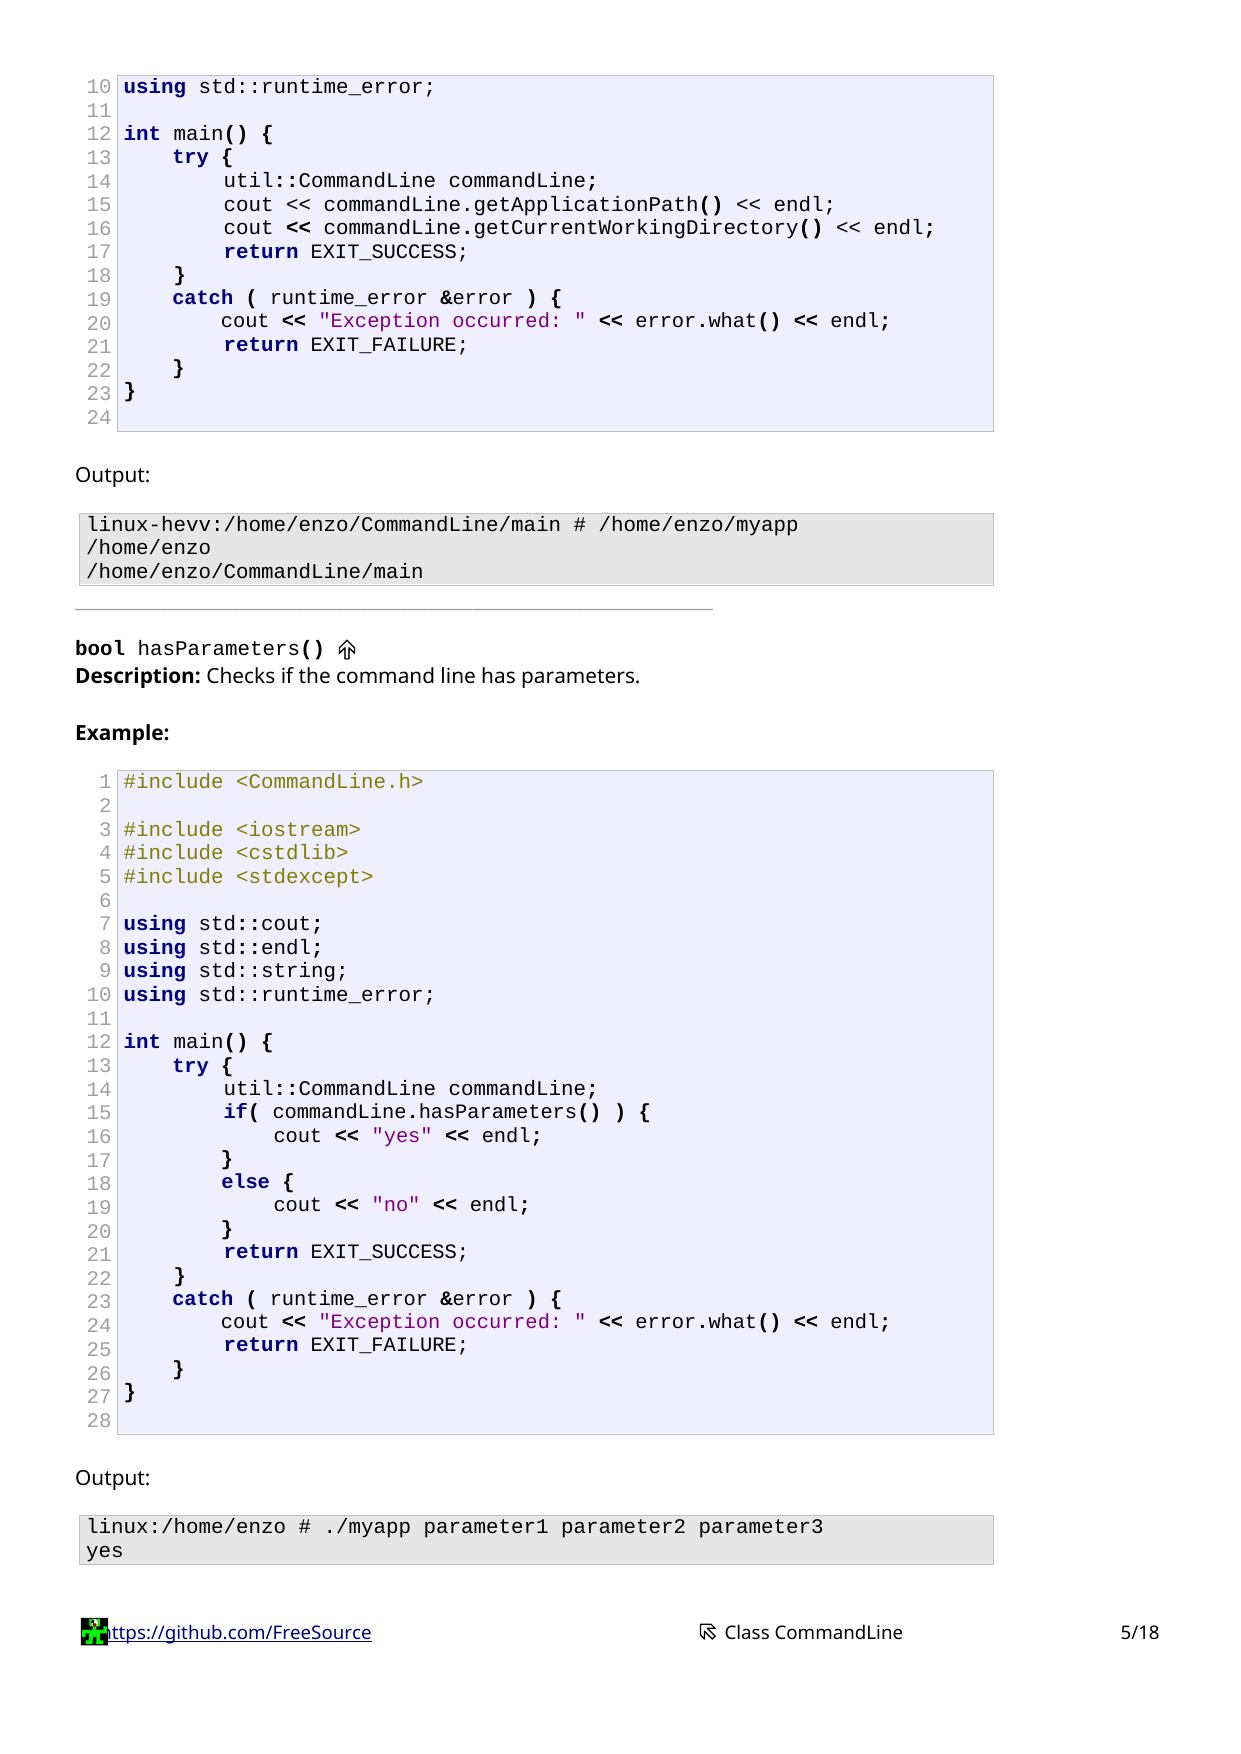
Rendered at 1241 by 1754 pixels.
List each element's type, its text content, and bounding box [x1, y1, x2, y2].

text Example: [75, 718, 1165, 747]
text Description: Checks if the command line has parameters. [75, 661, 1165, 690]
table_header using std::runtime_error; int main() { try { util::CommandLine commandLine; cout << commandLine.getApplicationPath() << endl; cout << commandLine.getCurrentWorkingDirectory() << endl; return EXIT_SUCCESS; } catch ( runtime_error &error ) { cout << "Exception occurred: " << error.what() << endl; return EXIT_FAILURE; } } [118, 76, 993, 431]
table_header 1 2 3 4 5 6 7 8 9 10 11 12 13 14 15 16 17 18 19 20 21 22 23 24 25 26 27 28 [80, 770, 117, 1433]
text bool hasParameters()  [75, 614, 1165, 661]
table_header linux-hevv:/home/enzo/CommandLine/main # /home/enzo/myapp /home/enzo /home/enzo/CommandLine/main [80, 514, 993, 584]
table_header #include <CommandLine.h> #include <iostream> #include <cstdlib> #include <stdexcept> using std::cout; using std::endl; using std::string; using std::runtime_error; int main() { try { util::CommandLine commandLine; if( commandLine.hasParameters() ) { cout << "yes" << endl; } else { cout << "no" << endl; } return EXIT_SUCCESS; } catch ( runtime_error &error ) { cout << "Exception occurred: " << error.what() << endl; return EXIT_FAILURE; } } [118, 771, 993, 1433]
text Output: [75, 461, 1165, 489]
table_header 10 11 12 13 14 15 16 17 18 19 20 21 22 23 24 [80, 75, 117, 431]
table_header linux:/home/enzo # ./myapp parameter1 parameter2 parameter3 yes [80, 1516, 993, 1564]
text _____________________________________________________________________ [75, 586, 1165, 614]
text Output: [75, 1463, 1165, 1492]
